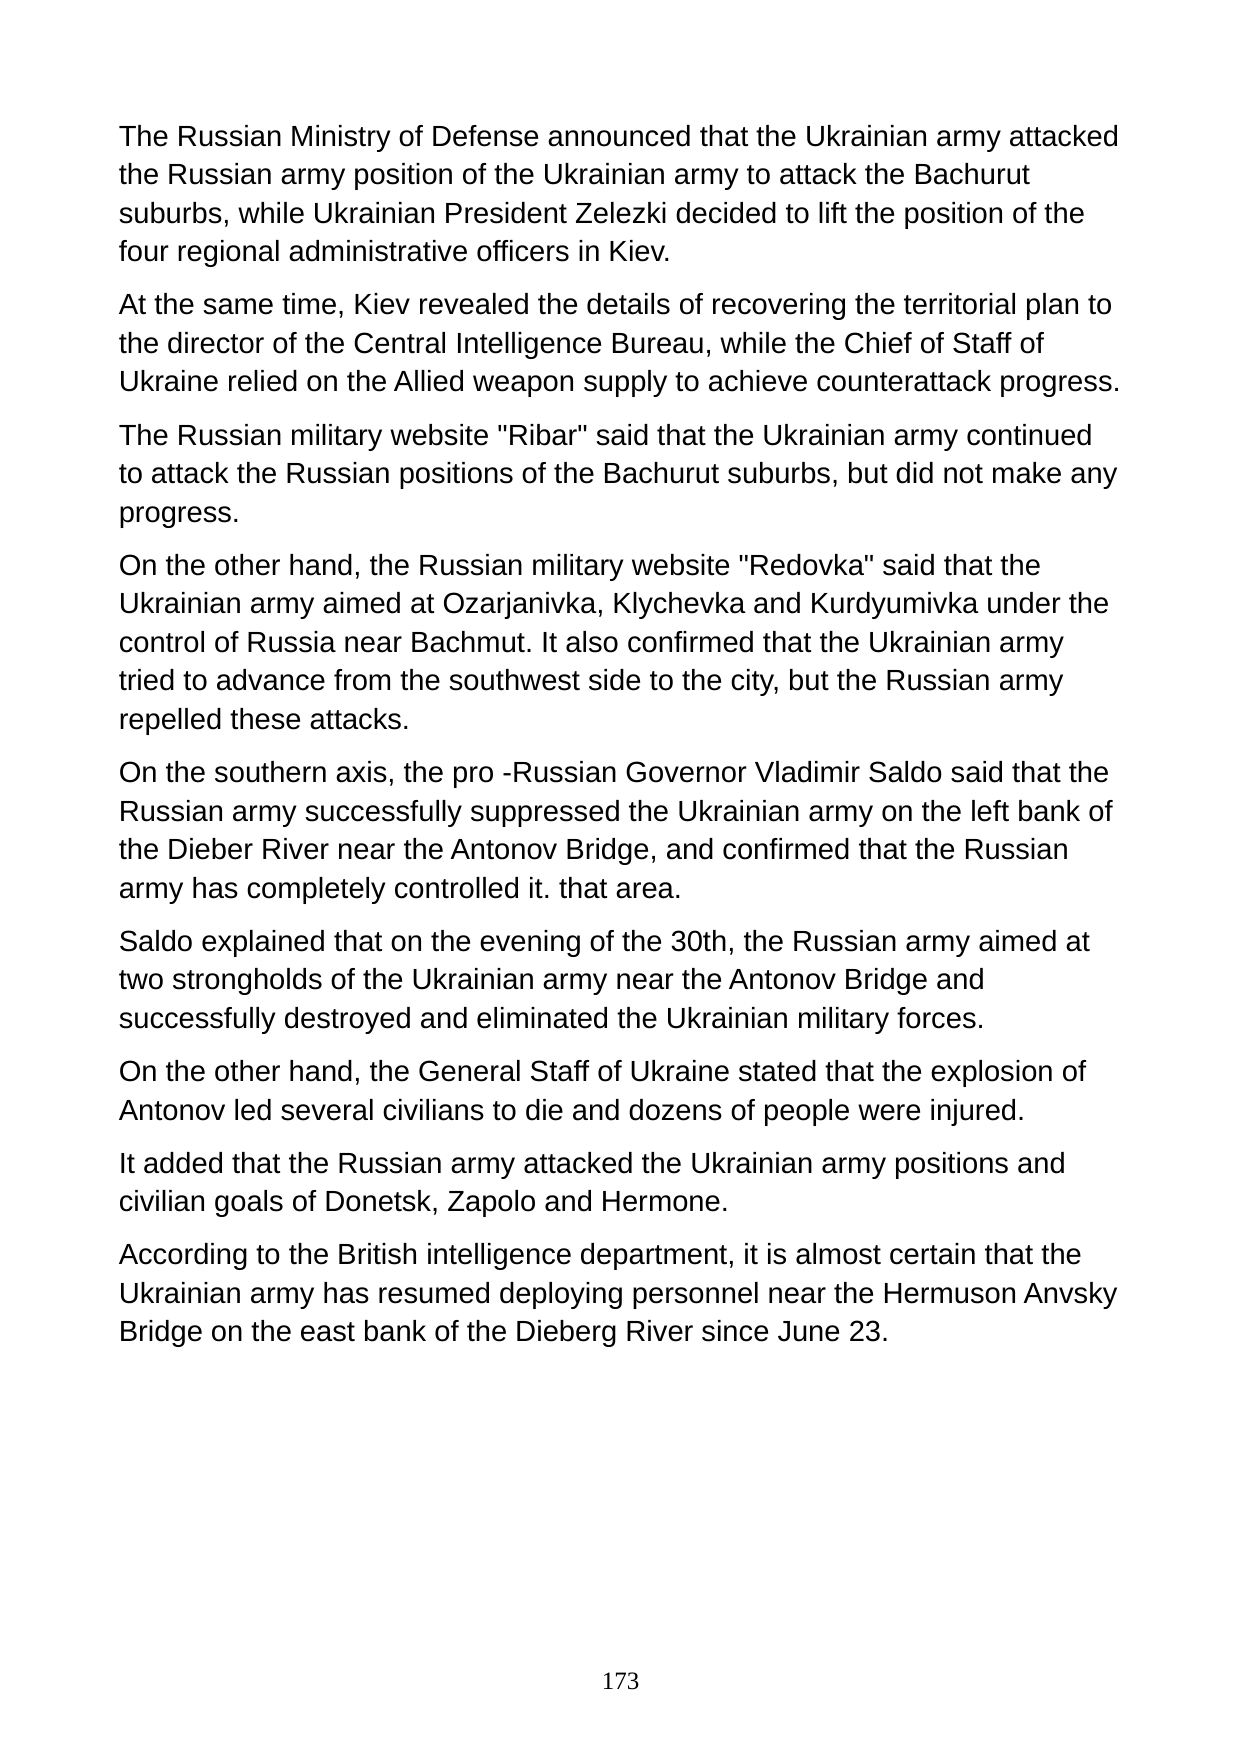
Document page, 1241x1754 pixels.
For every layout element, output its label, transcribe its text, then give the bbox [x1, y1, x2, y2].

text On the southern axis, the pro -Russian Governor Vladimir Saldo said that the Russian army successfully suppressed the Ukrainian army on the left bank of the Dieber River near the Antonov Bridge, and confirmed that the Russian army has completely controlled it. that area. [118, 755, 1122, 904]
text The Russian military website "Ribar" said that the Ukrainian army continued to attack the Russian positions of the Bachurut suburbs, but did not make any progress. [118, 417, 1122, 528]
text According to the British intelligence department, it is almost certain that the Ukrainian army has resumed deploying personnel near the Hermuson Anvsky Bridge on the east bank of the Dieberg River since June 23. [118, 1237, 1122, 1348]
text The Russian Ministry of Defense announced that the Ukrainian army attacked the Russian army position of the Ukrainian army to attack the Bachurut suburbs, while Ukrainian President Zelezki decided to lift the position of the four regional administrative officers in Kiev. [118, 118, 1122, 268]
text It added that the Russian army attacked the Ukrainian army positions and civilian goals of Donetsk, Zapolo and Hermone. [118, 1146, 1122, 1218]
text On the other hand, the General Staff of Ukraine stated that the explosion of Antonov led several civilians to die and dozens of people were injured. [118, 1054, 1122, 1126]
text At the same time, Kiev revealed the details of recovering the territorial plan to the director of the Central Intelligence Bureau, while the Chief of Staff of Ukraine relied on the Allied weapon supply to achieve counterattack progress. [118, 287, 1122, 398]
text Saldo explained that on the evening of the 30th, the Russian army aimed at two strongholds of the Ukrainian army near the Antonov Bridge and successfully destroyed and eliminated the Ukrainian military forces. [118, 924, 1122, 1034]
text On the other hand, the Russian military website "Redovka" said that the Ukrainian army aimed at Ozarjanivka, Klychevka and Kurdyumivka under the control of Russia near Bachmut. It also confirmed that the Ukrainian army tried to advance from the southwest side to the city, but the Russian army repelled these attacks. [118, 548, 1122, 735]
